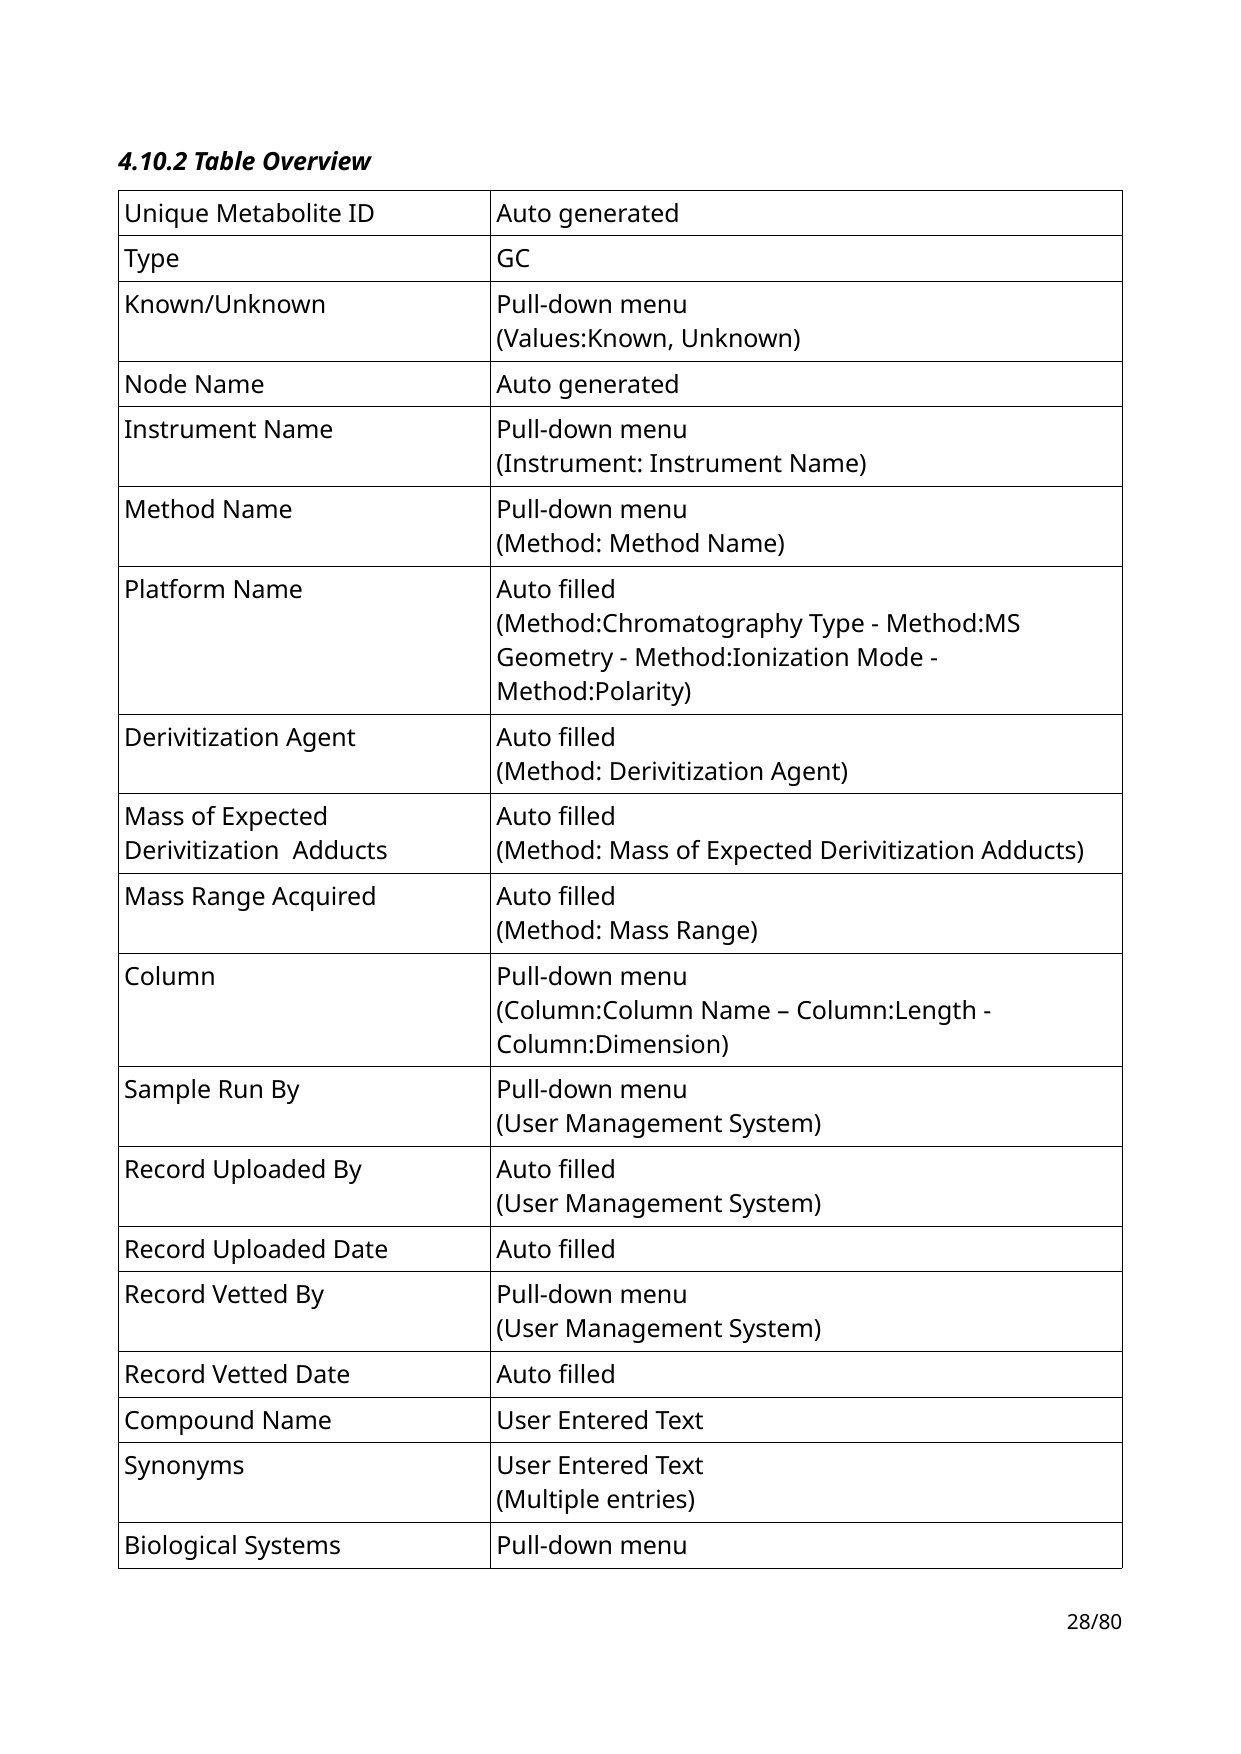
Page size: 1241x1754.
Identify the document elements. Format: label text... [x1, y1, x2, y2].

table_cell Pull-down menu (Instrument: Instrument Name) [491, 407, 1122, 486]
table_cell Pull-down menu (Column:Column Name – Column:Length - Column:Dimension) [491, 954, 1122, 1066]
table_cell Auto generated [491, 362, 1122, 406]
table_cell Auto filled (Method:Chromatography Type - Method:MS Geometry - Method:Ionization Mode - Method:Polarity) [491, 567, 1122, 713]
table_header Auto generated [491, 191, 1122, 235]
table_cell Auto filled [491, 1352, 1122, 1397]
table_cell User Entered Text [491, 1398, 1122, 1442]
table_cell Record Uploaded Date [119, 1227, 490, 1271]
table_cell Platform Name [119, 567, 490, 713]
table_cell Auto filled [491, 1227, 1122, 1271]
table_cell Pull-down menu (User Management System) [491, 1067, 1122, 1146]
table_cell Mass of Expected Derivitization Adducts [119, 794, 490, 873]
table_cell Auto filled (Method: Mass Range) [491, 874, 1122, 952]
subtitle Table Overview [118, 143, 1122, 177]
table_cell Mass Range Acquired [119, 874, 490, 952]
table_cell Instrument Name [119, 407, 490, 486]
table_header Unique Metabolite ID [119, 191, 490, 235]
table_cell Auto filled (Method: Derivitization Agent) [491, 715, 1122, 793]
table_cell Known/Unknown [119, 282, 490, 361]
table_cell Synonyms [119, 1443, 490, 1522]
table_cell Derivitization Agent [119, 715, 490, 793]
table_cell Record Uploaded By [119, 1147, 490, 1226]
table_cell Node Name [119, 362, 490, 406]
table_cell Auto filled (Method: Mass of Expected Derivitization Adducts) [491, 794, 1122, 873]
table_cell Column [119, 954, 490, 1066]
table_cell User Entered Text (Multiple entries) [491, 1443, 1122, 1522]
table_cell Type [119, 236, 490, 281]
table_cell GC [491, 236, 1122, 281]
table_cell Record Vetted By [119, 1272, 490, 1351]
table_cell Pull-down menu (Method: Method Name) [491, 487, 1122, 566]
table_cell Record Vetted Date [119, 1352, 490, 1397]
table_cell Pull-down menu (Values:Known, Unknown) [491, 282, 1122, 361]
table_cell Auto filled (User Management System) [491, 1147, 1122, 1226]
table_cell Method Name [119, 487, 490, 566]
table_cell Compound Name [119, 1398, 490, 1442]
table_cell Biological Systems [119, 1523, 490, 1567]
table_cell Pull-down menu (User Management System) [491, 1272, 1122, 1351]
table_cell Sample Run By [119, 1067, 490, 1146]
table_cell Pull-down menu [491, 1523, 1122, 1567]
